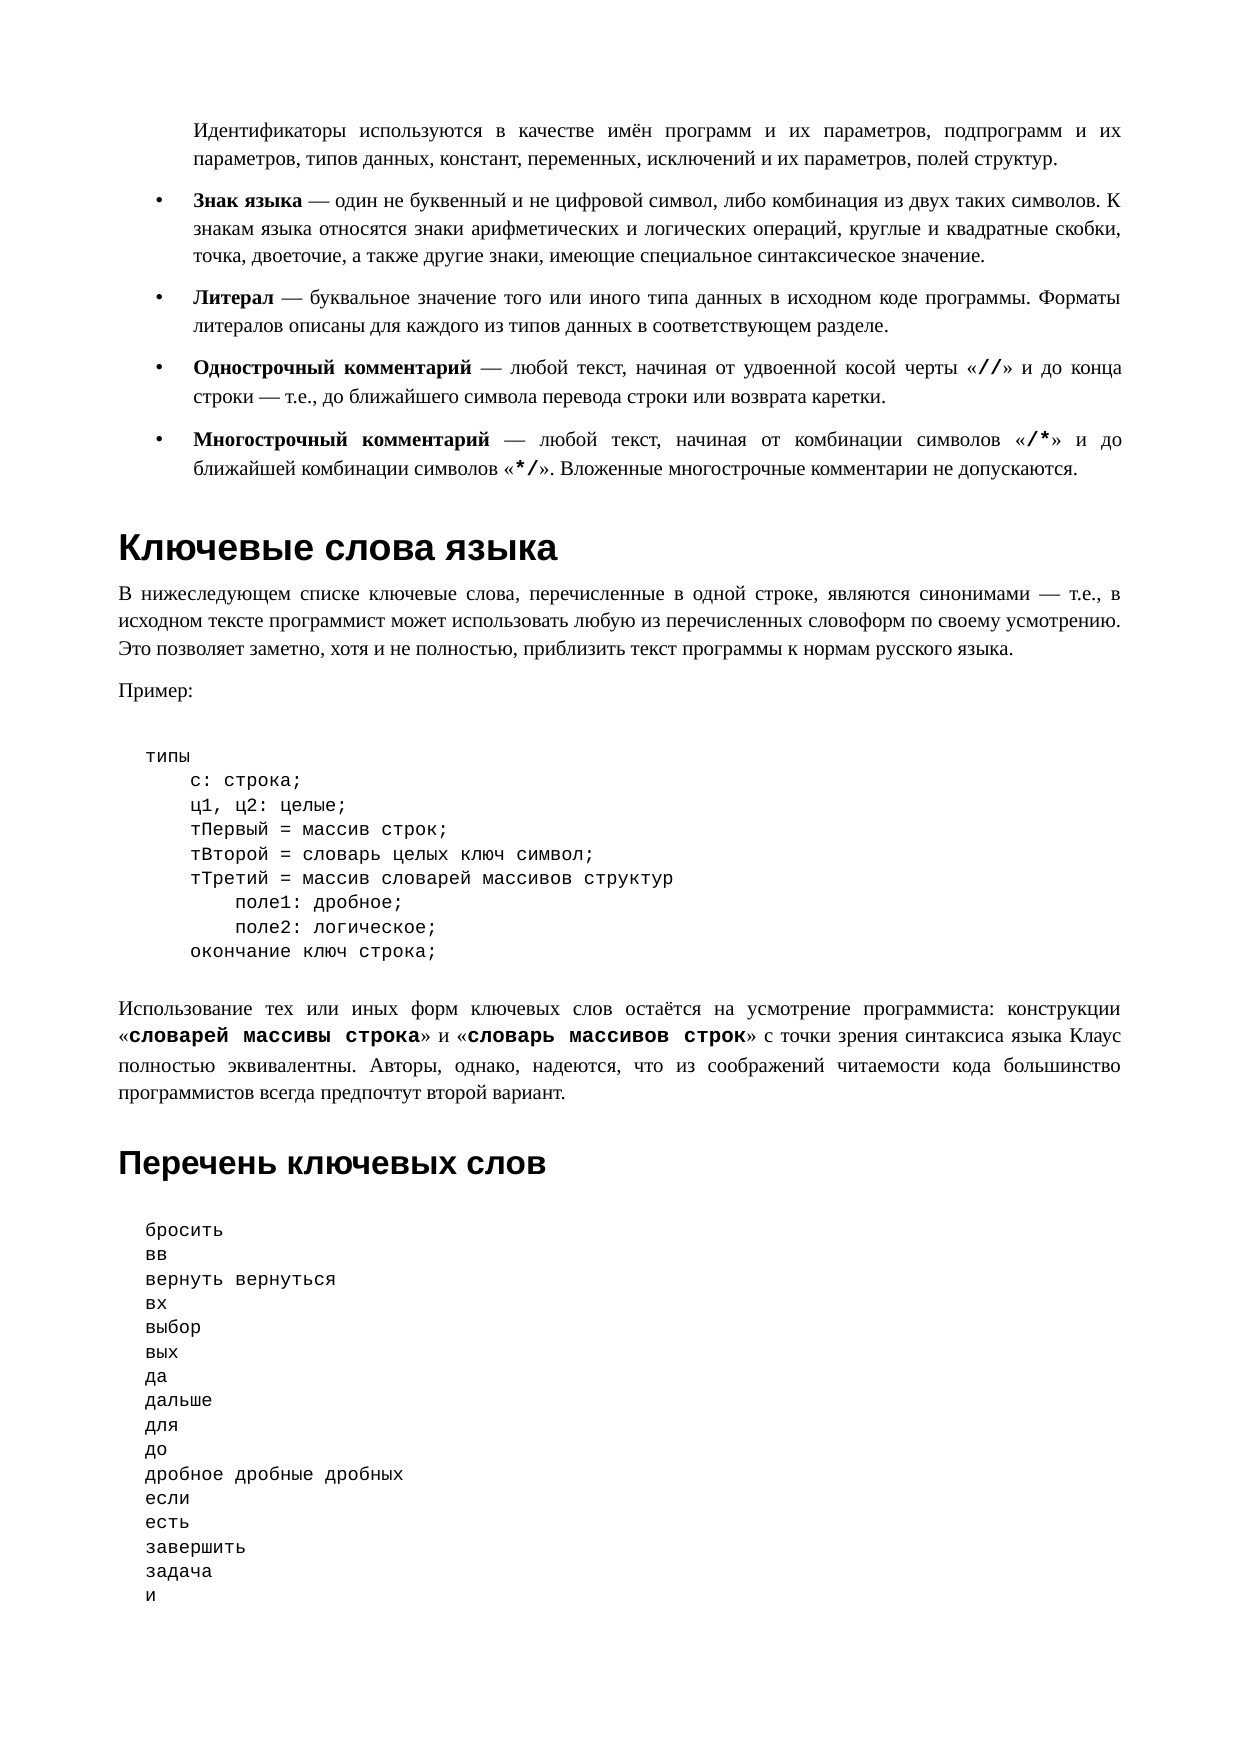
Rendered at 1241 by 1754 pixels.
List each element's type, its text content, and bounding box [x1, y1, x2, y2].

text дробное дробные дробных [136, 1456, 1104, 1480]
text если [136, 1480, 1104, 1504]
text Использование тех или иных форм ключевых слов остаётся на усмотрение программиста: конструкции «словарей массивы строка» и «словарь массивов строк» с точки зрения синтаксиса языка Клаус полностью эквивалентны. Авторы, однако, надеются, что из соображений читаемости кода большинство программистов всегда предпочтут второй вариант. [118, 996, 1122, 1104]
text для [136, 1407, 1104, 1431]
text типы с: строка; ц1, ц2: целые; тПервый = массив строк; тВторой = словарь целых ключ символ; тТретий = массив словарей массивов структур поле1: дробное; поле2: логическое; окончание ключ строка; [136, 738, 1104, 972]
text завершить [136, 1529, 1104, 1553]
list Литерал — буквальное значение того или иного типа данных в исходном коде программы. Форматы литералов описаны для каждого из типов данных в соответствующем разделе. [156, 285, 1122, 337]
subtitle Перечень ключевых слов [118, 1143, 1122, 1182]
text Пример: [118, 678, 1122, 702]
list Идентификаторы используются в качестве имён программ и их параметров, подпрограмм и их параметров, типов данных, констант, переменных, исключений и их параметров, полей структур. [156, 118, 1122, 170]
list Знак языка — один не буквенный и не цифровой символ, либо комбинация из двух таких символов. К знакам языка относятся знаки арифметических и логических операций, круглые и квадратные скобки, точка, двоеточие, а также другие знаки, имеющие специальное синтаксическое значение. [156, 188, 1122, 267]
text до [136, 1431, 1104, 1456]
text есть [136, 1504, 1104, 1529]
text и [136, 1577, 1104, 1616]
list Многострочный комментарий — любой текст, начиная от комбинации символов «/*» и до ближайшей комбинации символов «*/». Вложенные многострочные комментарии не допускаются. [156, 427, 1122, 482]
text вых [136, 1334, 1104, 1358]
text вх [136, 1285, 1104, 1309]
text вв [136, 1236, 1104, 1261]
list Однострочный комментарий — любой текст, начиная от удвоенной косой черты «//» и до конца строки — т.е., до ближайшего символа перевода строки или возврата каретки. [156, 355, 1122, 408]
text да [136, 1358, 1104, 1382]
text В нижеследующем списке ключевые слова, перечисленные в одной строке, являются синонимами — т.е., в исходном тексте программист может использовать любую из перечисленных словоформ по своему усмотрению. Это позволяет заметно, хотя и не полностью, приблизить текст программы к нормам русского языка. [118, 581, 1122, 660]
text выбор [136, 1309, 1104, 1334]
text бросить [136, 1212, 1104, 1236]
text вернуть вернуться [136, 1261, 1104, 1285]
text дальше [136, 1382, 1104, 1407]
subtitle Ключевые слова языка [118, 525, 1122, 568]
text задача [136, 1553, 1104, 1577]
